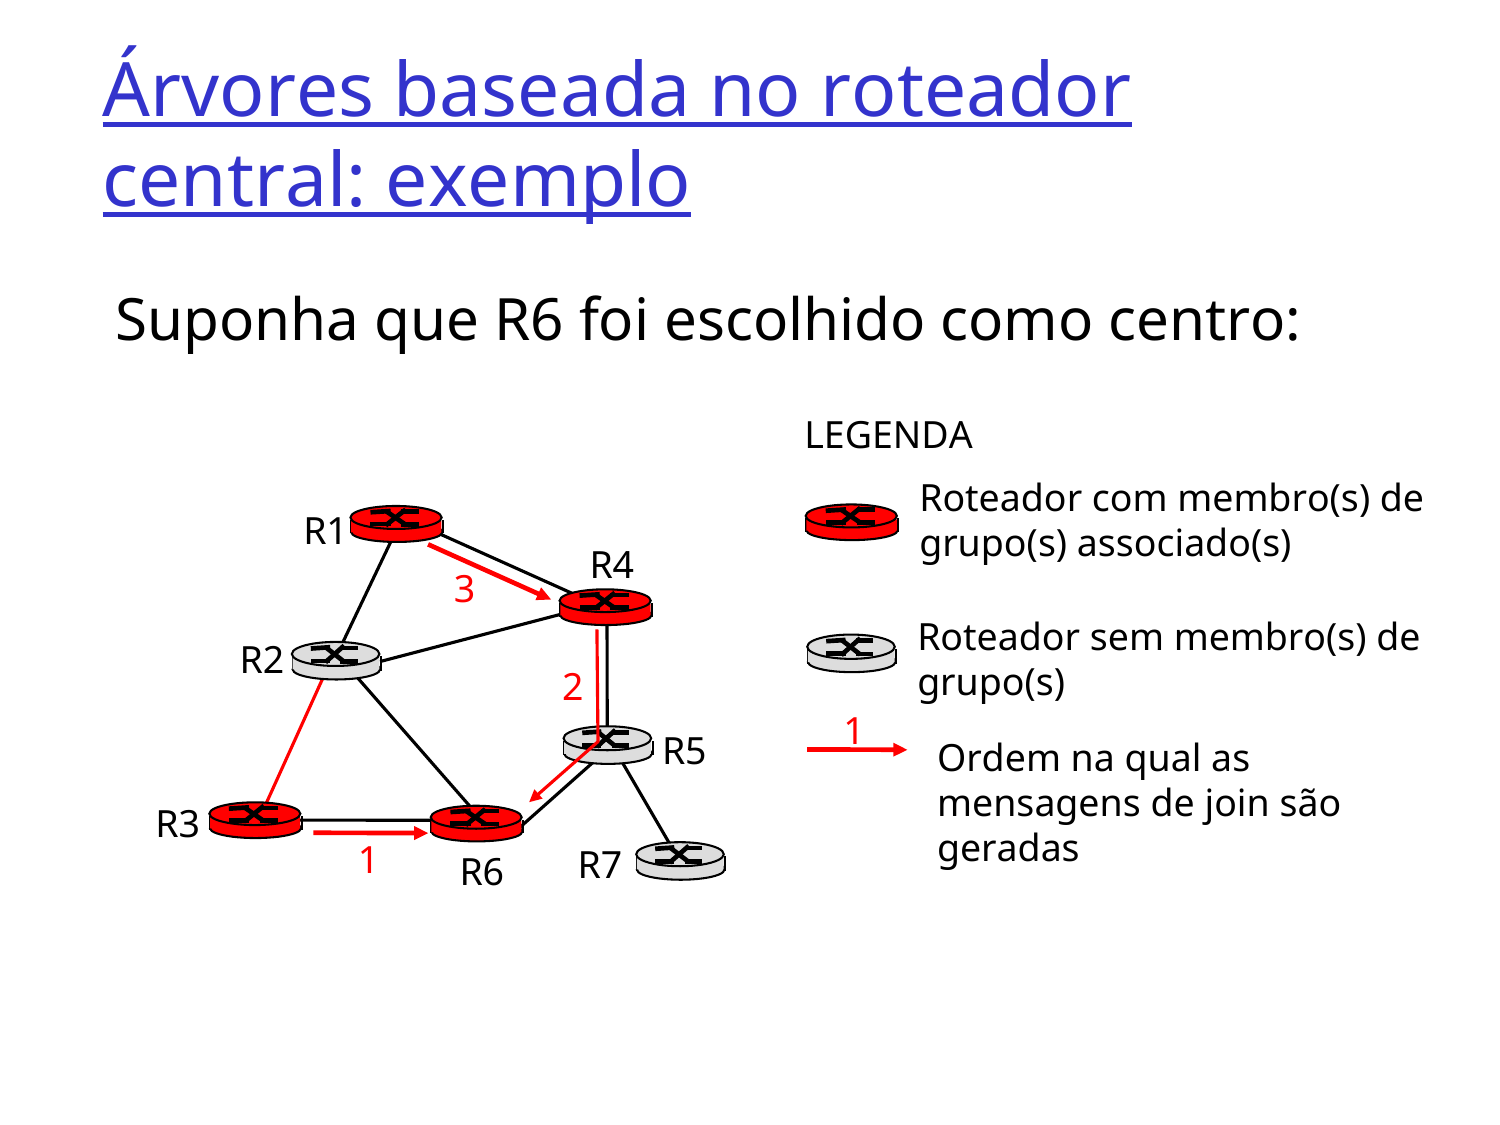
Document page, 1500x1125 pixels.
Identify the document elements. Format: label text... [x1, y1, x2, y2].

text_box Ordem na qual as mensagens de join são geradas [922, 725, 1420, 877]
text_box [430, 805, 522, 840]
text_box [805, 504, 897, 541]
text_box R3 [140, 792, 216, 853]
text_box LEGENDA [789, 403, 988, 465]
text_box Roteador sem membro(s) de grupo(s) [902, 604, 1437, 711]
text_box [563, 726, 596, 760]
text_box [807, 634, 895, 673]
text_box [364, 505, 442, 542]
text_box R5 [647, 719, 722, 781]
text_box Árvores baseada no roteador central: exemplo [87, 33, 1363, 229]
text_box [638, 842, 724, 880]
text_box [559, 592, 651, 626]
text_box Suponha que R6 foi escolhido como centro: [99, 274, 1413, 1038]
text_box 2 [547, 655, 599, 716]
text_box 3 [439, 557, 491, 618]
text_box [579, 726, 647, 764]
text_box R7 [563, 833, 638, 894]
text_box 1 [828, 698, 880, 760]
text_box [300, 641, 380, 680]
text_box [216, 802, 301, 839]
text_box R2 [224, 628, 300, 690]
text_box Roteador com membro(s) de grupo(s) associado(s) [904, 466, 1440, 572]
text_box R4 [574, 533, 650, 594]
text_box 1 [343, 828, 395, 889]
text_box R6 [444, 840, 520, 901]
text_box R1 [288, 499, 364, 560]
